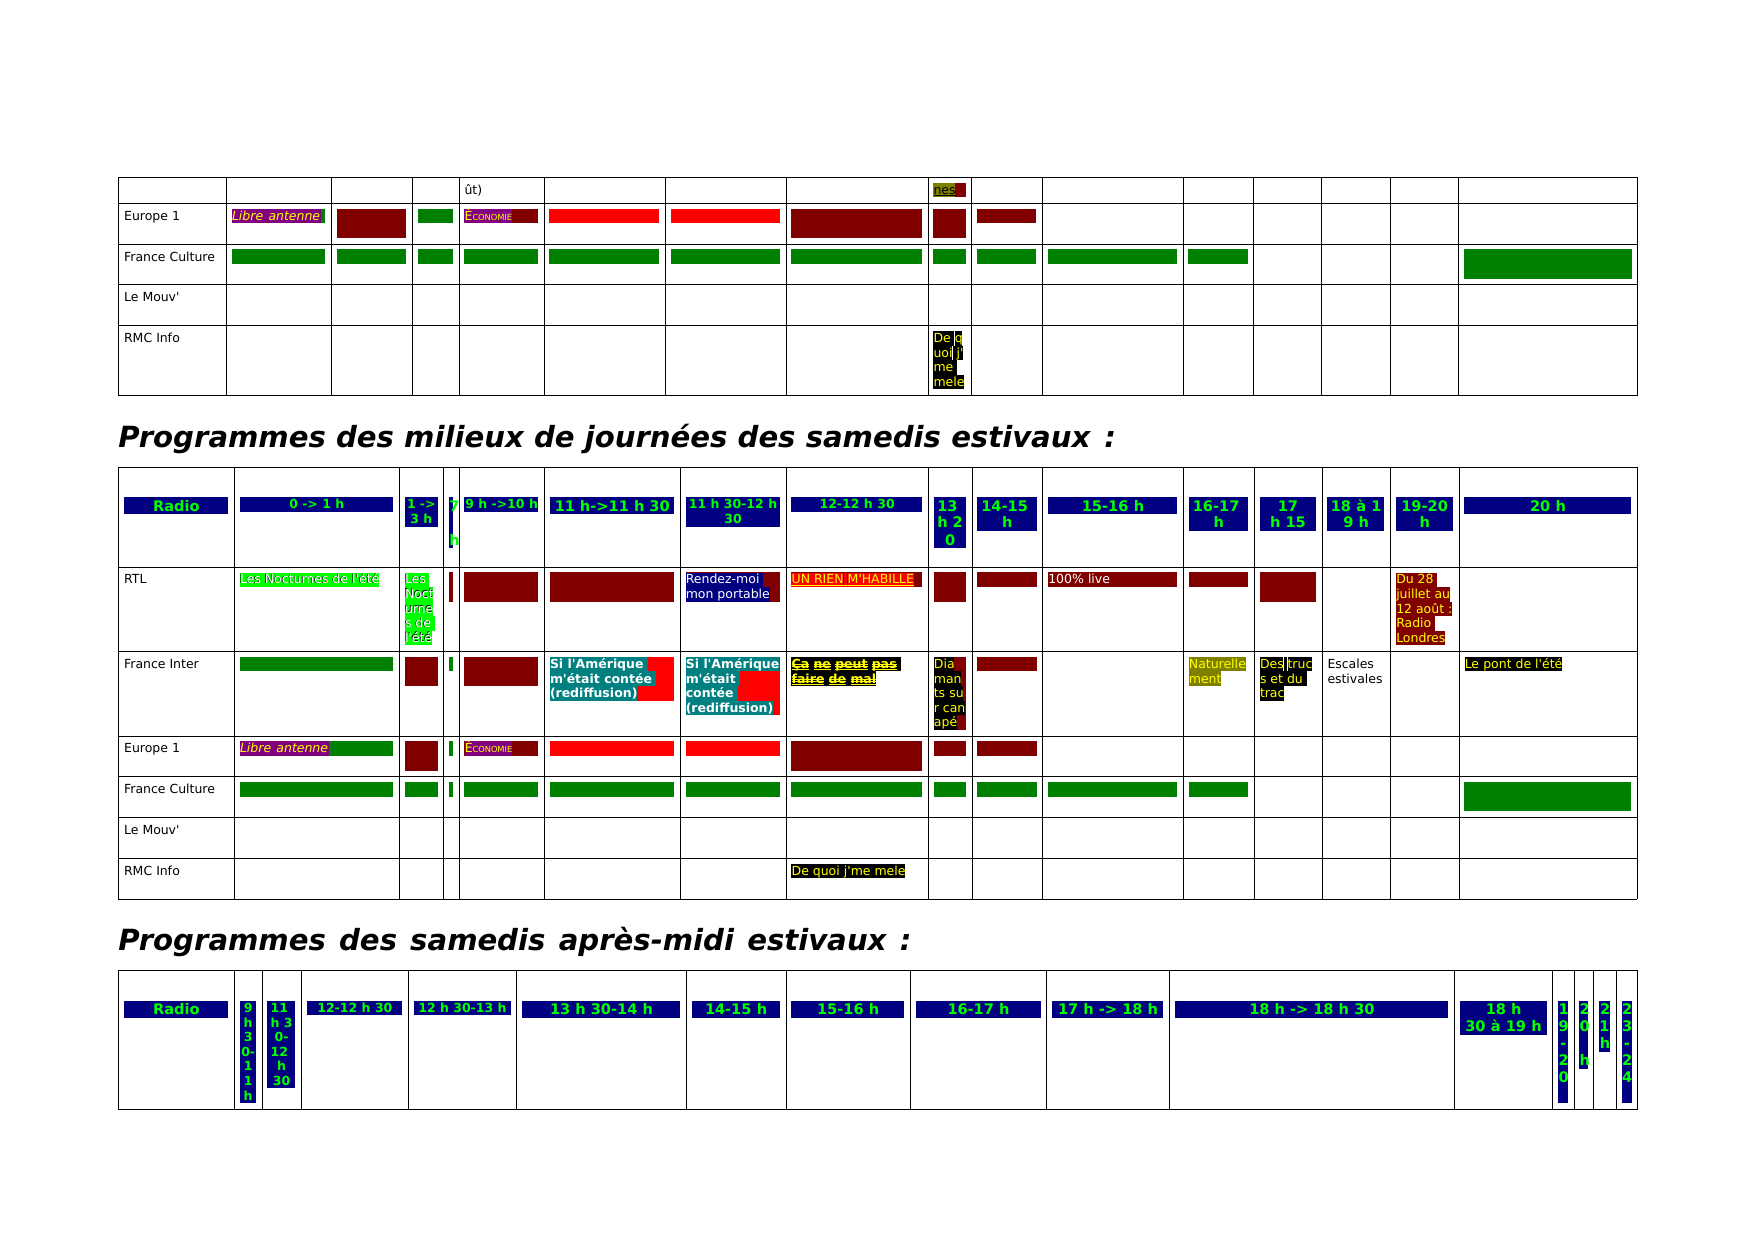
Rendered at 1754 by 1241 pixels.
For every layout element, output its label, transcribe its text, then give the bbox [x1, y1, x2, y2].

table_cell [972, 245, 1042, 284]
table_cell [1391, 652, 1459, 736]
table_cell Europe 1 [119, 204, 226, 244]
table_cell [1459, 326, 1637, 395]
table_header 13 h 20 [929, 468, 972, 567]
table_cell [413, 178, 459, 203]
table_cell [400, 652, 443, 736]
table_cell [235, 777, 399, 817]
table_cell [1184, 859, 1254, 898]
table_cell [666, 178, 786, 203]
table_cell [787, 245, 928, 284]
table_cell [332, 204, 412, 244]
table_cell Naturellement [1184, 652, 1254, 736]
table_cell [400, 777, 443, 817]
table_cell [1255, 737, 1322, 776]
table_header 15-16 h [787, 971, 910, 1109]
table_cell [972, 204, 1042, 244]
table_cell [413, 285, 459, 325]
table_header 20 h [1460, 468, 1637, 567]
table_cell [1184, 285, 1253, 325]
table_cell [444, 652, 459, 736]
table_cell Les Nocturnes de l'été [235, 568, 399, 651]
table_cell [444, 777, 459, 817]
table_cell Le Mouv' [119, 818, 234, 858]
table_cell [1391, 859, 1459, 898]
table_cell [787, 818, 928, 858]
table_cell [413, 204, 459, 244]
table_cell [119, 178, 226, 203]
table_header Radio [119, 468, 234, 567]
table_cell [666, 285, 786, 325]
table_cell [1043, 777, 1183, 817]
table_cell [681, 737, 786, 776]
table_cell [929, 245, 971, 284]
table_header 16-17 h [911, 971, 1046, 1109]
table_cell [1391, 245, 1458, 284]
table_cell [1255, 777, 1322, 817]
table_cell Économie [460, 204, 544, 244]
table_cell [1460, 818, 1637, 858]
table_cell Le pont de l'été [1460, 652, 1637, 736]
table_cell France Culture [119, 777, 234, 817]
table_cell Diamants sur canapé [929, 652, 972, 736]
table_cell [1460, 737, 1637, 776]
table_cell [929, 204, 971, 244]
table_cell [545, 777, 680, 817]
subtitle Programmes des milieux de journées des samedis estivaux : [118, 420, 1636, 454]
table_cell [929, 859, 972, 898]
table_cell [666, 245, 786, 284]
table_cell [787, 204, 928, 244]
table_cell [460, 652, 544, 736]
table_cell [1391, 326, 1458, 395]
table_header 16-17 h [1184, 468, 1254, 567]
table_cell [1254, 245, 1321, 284]
table_cell [787, 326, 928, 395]
table_cell Si l'Amérique m'était contée (rediffusion) [681, 652, 786, 736]
table_cell [972, 326, 1042, 395]
table_cell [1254, 204, 1321, 244]
table_cell [1459, 285, 1637, 325]
table_cell [545, 326, 665, 395]
table_cell [1391, 777, 1459, 817]
table_cell [1043, 737, 1183, 776]
table_header 17 h 15 [1255, 468, 1322, 567]
table_cell [972, 178, 1042, 203]
table_cell [444, 568, 459, 651]
table_cell [332, 245, 412, 284]
table_cell [235, 859, 399, 898]
table_cell [460, 818, 544, 858]
table_header 23-24 [1617, 971, 1637, 1109]
table_cell Des trucs et du trac [1255, 652, 1322, 736]
table_cell [235, 818, 399, 858]
table_header 18 à 19 h [1323, 468, 1390, 567]
table_cell [787, 737, 928, 776]
table_cell [929, 285, 971, 325]
table_header 20 h [1575, 971, 1593, 1109]
table_cell Le Mouv' [119, 285, 226, 325]
table_cell [400, 859, 443, 898]
table_cell France Culture [119, 245, 226, 284]
table_header 14-15 h [973, 468, 1042, 567]
table_cell [787, 178, 928, 203]
table_header 1 -> 3 h [400, 468, 443, 567]
table_cell [1184, 777, 1254, 817]
table_cell [444, 737, 459, 776]
table_cell [973, 777, 1042, 817]
table_cell [413, 245, 459, 284]
table_cell [1322, 285, 1390, 325]
table_cell [545, 245, 665, 284]
table_cell [1391, 818, 1459, 858]
table_cell [1322, 204, 1390, 244]
table_cell [227, 326, 331, 395]
table_cell [400, 818, 443, 858]
table_header 12-12 h 30 [787, 468, 928, 567]
table_cell [1460, 777, 1637, 817]
table_header 15-16 h [1043, 468, 1183, 567]
table_header 9 h ->10 h [460, 468, 544, 567]
table_cell [1184, 568, 1254, 651]
table_cell [235, 652, 399, 736]
table_cell [787, 777, 928, 817]
table_cell [545, 818, 680, 858]
table_cell 100% live [1043, 568, 1183, 651]
table_header 14-15 h [687, 971, 786, 1109]
table_cell [545, 568, 680, 651]
table_cell [1255, 568, 1322, 651]
table_cell [1184, 737, 1254, 776]
table_cell [1459, 204, 1637, 244]
table_cell [1184, 178, 1253, 203]
table_cell [681, 818, 786, 858]
table_cell [1254, 285, 1321, 325]
table_cell [929, 568, 972, 651]
table_cell Rendez-moi mon portable [681, 568, 786, 651]
table_cell De quoi j'me mele [929, 326, 971, 395]
table_cell [787, 285, 928, 325]
table_cell [413, 326, 459, 395]
table_cell Du 28 juillet au 12 août : Radio Londres [1391, 568, 1459, 651]
table_cell [227, 285, 331, 325]
table_cell [666, 326, 786, 395]
table_cell [1043, 285, 1183, 325]
table_cell [1043, 326, 1183, 395]
table_cell [1391, 285, 1458, 325]
table_cell [444, 859, 459, 898]
table_cell [332, 178, 412, 203]
table_header 21 h [1594, 971, 1616, 1109]
table_cell [460, 326, 544, 395]
table_cell [400, 737, 443, 776]
table_cell [1323, 818, 1390, 858]
table_header 7 h [444, 468, 459, 567]
table_header 11 h 30-12 h 30 [263, 971, 301, 1109]
table_cell [444, 818, 459, 858]
table_cell Économie [460, 737, 544, 776]
table_cell [1391, 178, 1458, 203]
table_cell [973, 652, 1042, 736]
table_cell [681, 777, 786, 817]
table_header 11 h 30-12 h 30 [681, 468, 786, 567]
table_cell [545, 737, 680, 776]
table_cell Si l'Amérique m'était contée (rediffusion) [545, 652, 680, 736]
table_cell [332, 326, 412, 395]
table_cell Europe 1 [119, 737, 234, 776]
table_header 19-20 h [1391, 468, 1459, 567]
table_cell [929, 777, 972, 817]
table_cell [1323, 737, 1390, 776]
table_cell [460, 777, 544, 817]
table_cell Les Nocturnes de l'été [400, 568, 443, 651]
table_cell [545, 204, 665, 244]
table_cell [1459, 245, 1637, 284]
table_cell [1322, 245, 1390, 284]
table_cell [1043, 859, 1183, 898]
table_cell [460, 859, 544, 898]
table_header 12 h 30-13 h [409, 971, 516, 1109]
table_cell Libre antenne [227, 204, 331, 244]
table_cell Escales estivales [1323, 652, 1390, 736]
table_cell RMC Info [119, 326, 226, 395]
table_cell [666, 204, 786, 244]
table_cell [1043, 178, 1183, 203]
table_header 17 h -> 18 h [1047, 971, 1169, 1109]
table_cell [929, 818, 972, 858]
table_cell [1323, 568, 1390, 651]
table_cell [973, 818, 1042, 858]
table_cell De quoi j'me mele [787, 859, 928, 898]
table_cell [460, 245, 544, 284]
table_cell [973, 568, 1042, 651]
table_cell [1391, 204, 1458, 244]
table_cell RMC Info [119, 859, 234, 898]
table_cell [1043, 245, 1183, 284]
table_cell [1391, 737, 1459, 776]
table_cell [460, 285, 544, 325]
table_cell [1323, 777, 1390, 817]
table_cell [1254, 326, 1321, 395]
table_cell [332, 285, 412, 325]
table_cell [1184, 245, 1253, 284]
table_header 18 h -> 18 h 30 [1170, 971, 1454, 1109]
table_cell [1459, 178, 1637, 203]
table_cell [1043, 818, 1183, 858]
table_cell [545, 178, 665, 203]
table_cell [227, 245, 331, 284]
table_header 13 h 30-14 h [517, 971, 686, 1109]
table_header 0 -> 1 h [235, 468, 399, 567]
table_cell [1043, 652, 1183, 736]
table_cell [545, 859, 680, 898]
table_cell [973, 737, 1042, 776]
table_header 11 h->11 h 30 [545, 468, 680, 567]
table_cell [227, 178, 331, 203]
subtitle Programmes des samedis après-midi estivaux : [118, 923, 1636, 957]
table_header 9 h 30-11 h [235, 971, 262, 1109]
table_cell [1184, 326, 1253, 395]
table_cell [1322, 326, 1390, 395]
table_cell [1460, 568, 1637, 651]
table_cell [1043, 204, 1183, 244]
table_cell [929, 737, 972, 776]
table_cell [1255, 818, 1322, 858]
table_cell [460, 568, 544, 651]
table_cell Libre antenne [235, 737, 399, 776]
table_header 18 h 30 à 19 h [1455, 971, 1552, 1109]
table_cell RTL [119, 568, 234, 651]
table_cell [1460, 859, 1637, 898]
table_cell ût) [460, 178, 544, 203]
table_cell Ça ne peut pas faire de mal [787, 652, 928, 736]
table_header Radio [119, 971, 234, 1109]
table_cell [545, 285, 665, 325]
table_cell [681, 859, 786, 898]
table_header 12-12 h 30 [302, 971, 408, 1109]
table_cell [1323, 859, 1390, 898]
table_cell Un rien m'habille [787, 568, 928, 651]
table_cell [1254, 178, 1321, 203]
table_cell [973, 859, 1042, 898]
table_header 19-20 [1553, 971, 1574, 1109]
table_cell France Inter [119, 652, 234, 736]
table_cell [972, 285, 1042, 325]
table_cell nes [929, 178, 971, 203]
table_cell [1184, 204, 1253, 244]
table_cell [1322, 178, 1390, 203]
table_cell [1255, 859, 1322, 898]
table_cell [1184, 818, 1254, 858]
